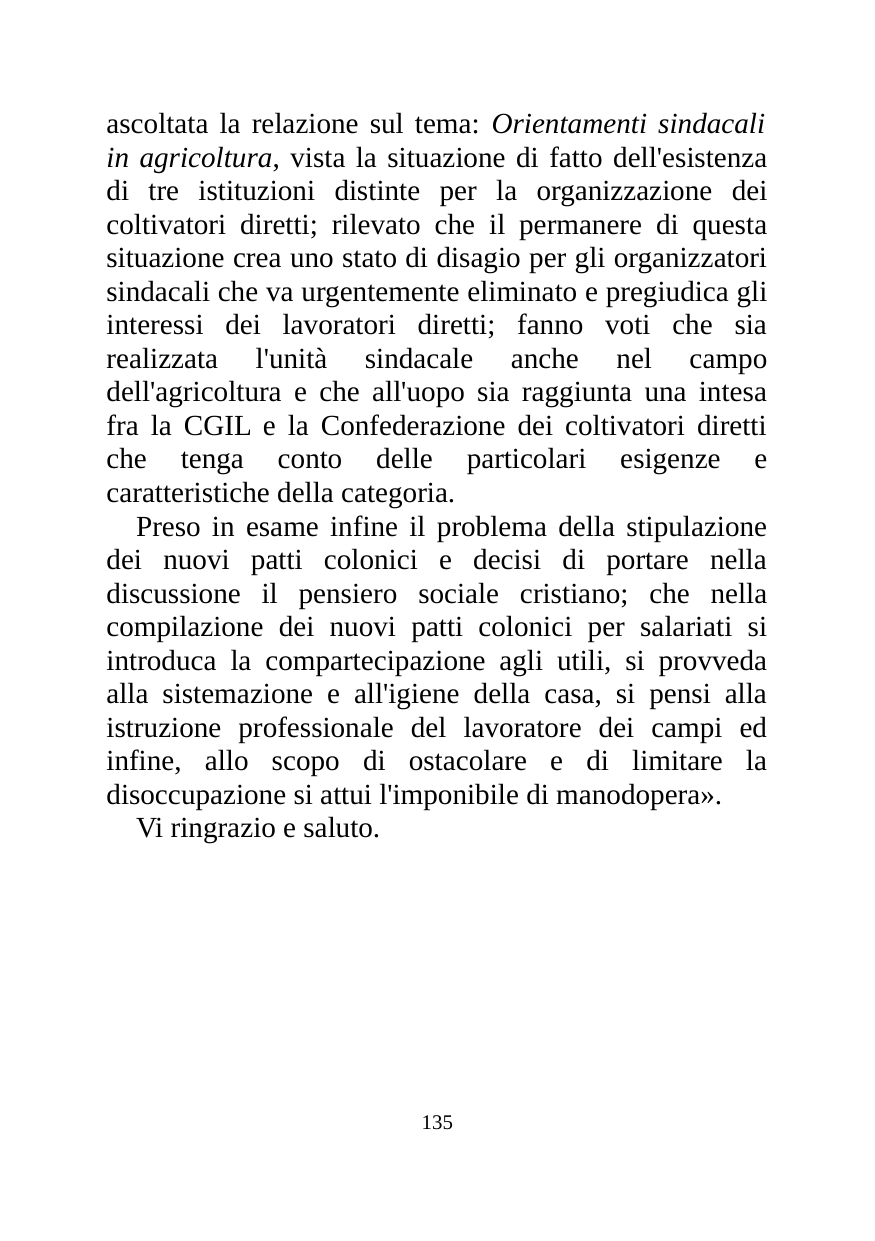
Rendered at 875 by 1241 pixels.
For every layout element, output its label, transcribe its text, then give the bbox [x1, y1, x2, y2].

text Preso in esame infine il problema della stipulazione dei nuovi patti colonici e decisi di portare nella discussione il pensiero sociale cristiano; che nella compilazione dei nuovi patti colonici per salariati si introduca la compartecipazione agli utili, si provveda alla sistemazione e all'igiene della casa, si pensi alla istruzione professionale del lavoratore dei campi ed infine, allo scopo di ostacolare e di limitare la disoccupazione si attui l'imponibile di manodopera». [106, 509, 768, 811]
text Vi ringrazio e saluto. [106, 811, 768, 844]
text ascoltata la relazione sul tema: Orientamenti sindacali in agricoltura, vista la situazione di fatto dell'esistenza di tre istituzioni distinte per la organizzazione dei coltivatori diretti; rilevato che il permanere di questa situazione crea uno stato di disagio per gli organizzatori sindacali che va urgentemente eliminato e pregiudica gli interessi dei lavoratori diretti; fanno voti che sia realizzata l'unità sindacale anche nel campo dell'agricoltura e che all'uopo sia raggiunta una intesa fra la CGIL e la Confederazione dei coltivatori diretti che tenga conto delle particolari esigenze e caratteristiche della categoria. [106, 106, 768, 509]
